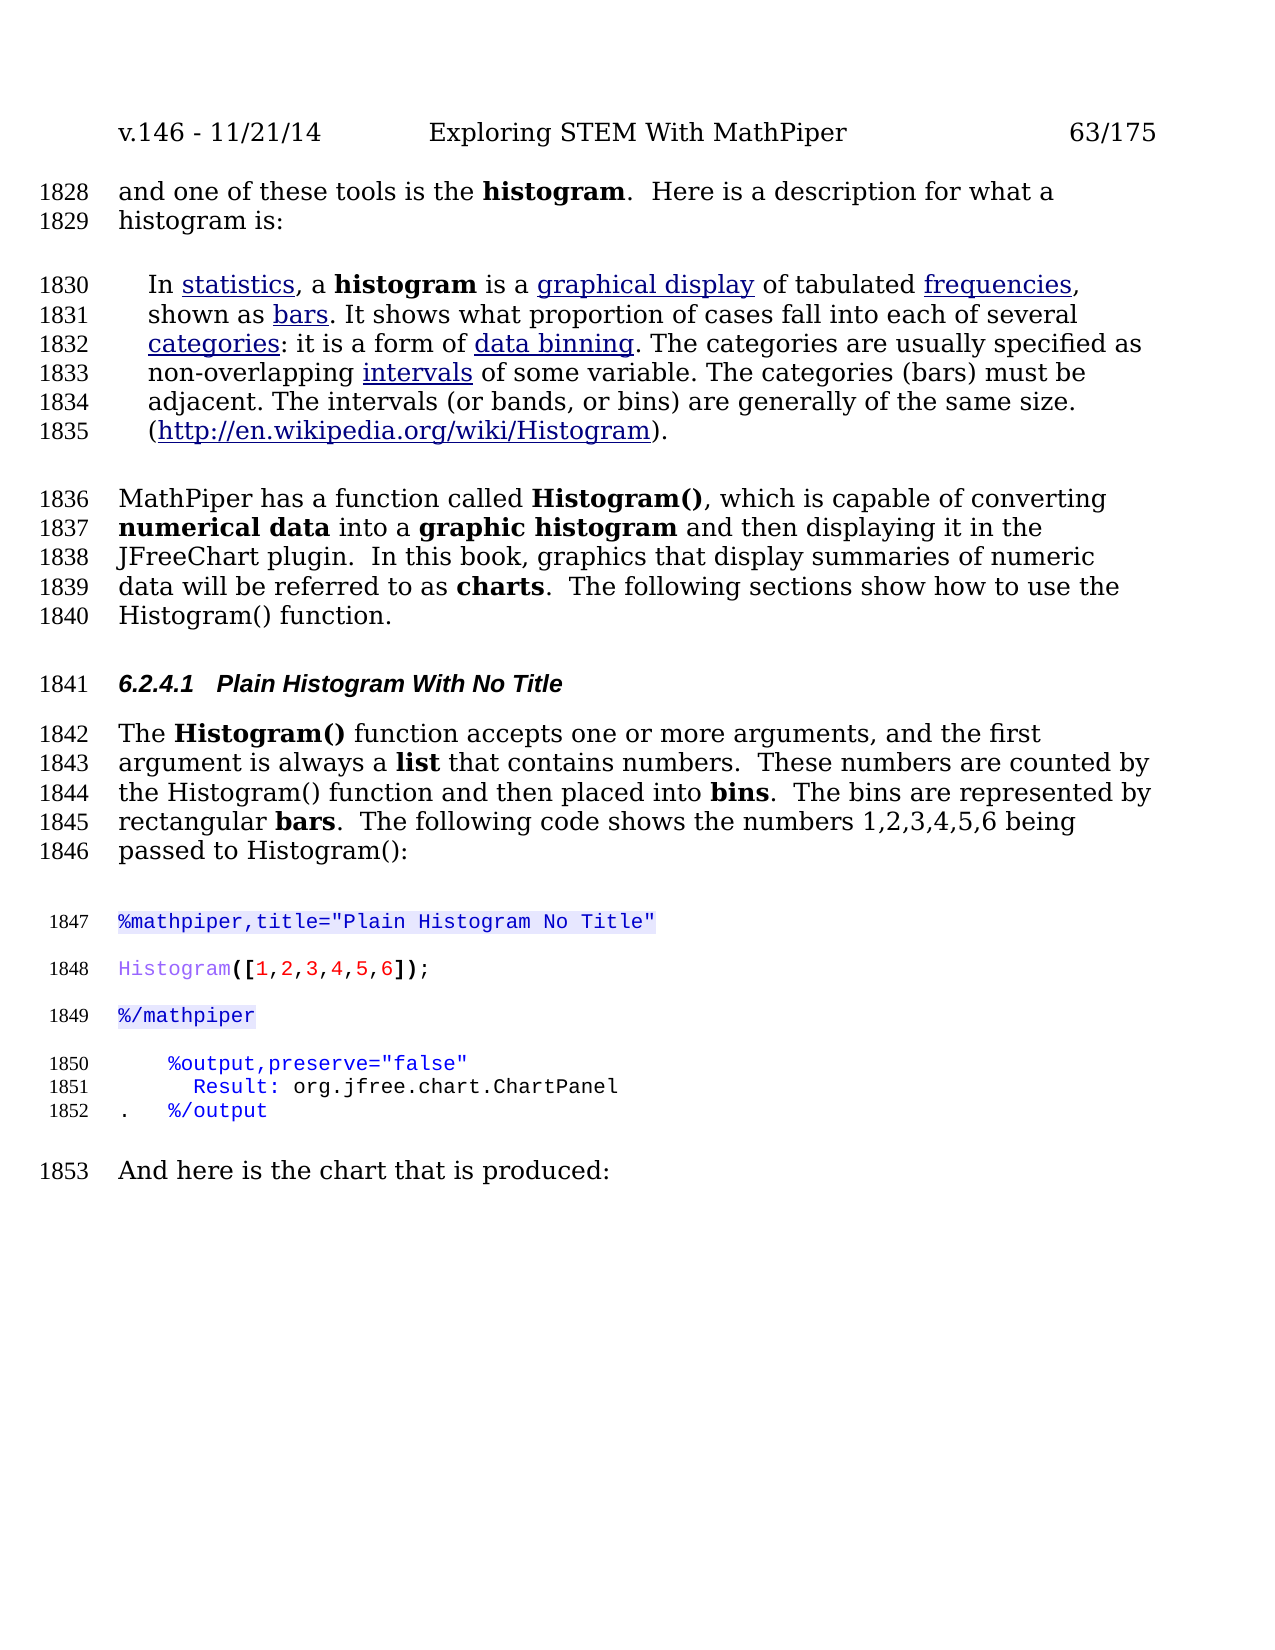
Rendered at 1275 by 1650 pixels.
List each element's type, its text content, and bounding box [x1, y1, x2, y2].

subtitle Plain Histogram With No Title [118, 669, 1157, 698]
text MathPiper has a function called Histogram(), which is capable of converting numerical data into a graphic histogram and then displaying it in the JFreeChart plugin. In this book, graphics that display summaries of numeric data will be referred to as charts. The following sections show how to use the Histogram() function. [118, 484, 1157, 630]
text The Histogram() function accepts one or more arguments, and the first argument is always a list that contains numbers. These numbers are counted by the Histogram() function and then placed into bins. The bins are represented by rectangular bars. The following code shows the numbers 1,2,3,4,5,6 being passed to Histogram(): [118, 719, 1157, 866]
text . %/output [118, 1100, 1157, 1124]
text %/mathpiper [118, 1005, 1157, 1029]
text And here is the chart that is produced: [118, 1156, 1157, 1185]
text %mathpiper,title="Plain Histogram No Title" [118, 911, 1157, 934]
text In statistics, a histogram is a graphical display of tabulated frequencies, shown as bars. It shows what proportion of cases fall into each of several categories: it is a form of data binning. The categories are usually specified as non-overlapping intervals of some variable. The categories (bars) must be adjacent. The intervals (or bands, or bins) are generally of the same size. (http://en.wikipedia.org/wiki/Histogram). [148, 271, 1157, 446]
text Result: org.jfree.chart.ChartPanel [118, 1076, 1157, 1100]
text Histogram([1,2,3,4,5,6]); [118, 958, 1157, 982]
text and one of these tools is the histogram. Here is a description for what a histogram is: [118, 177, 1157, 235]
text %output,preserve="false" [118, 1053, 1157, 1076]
